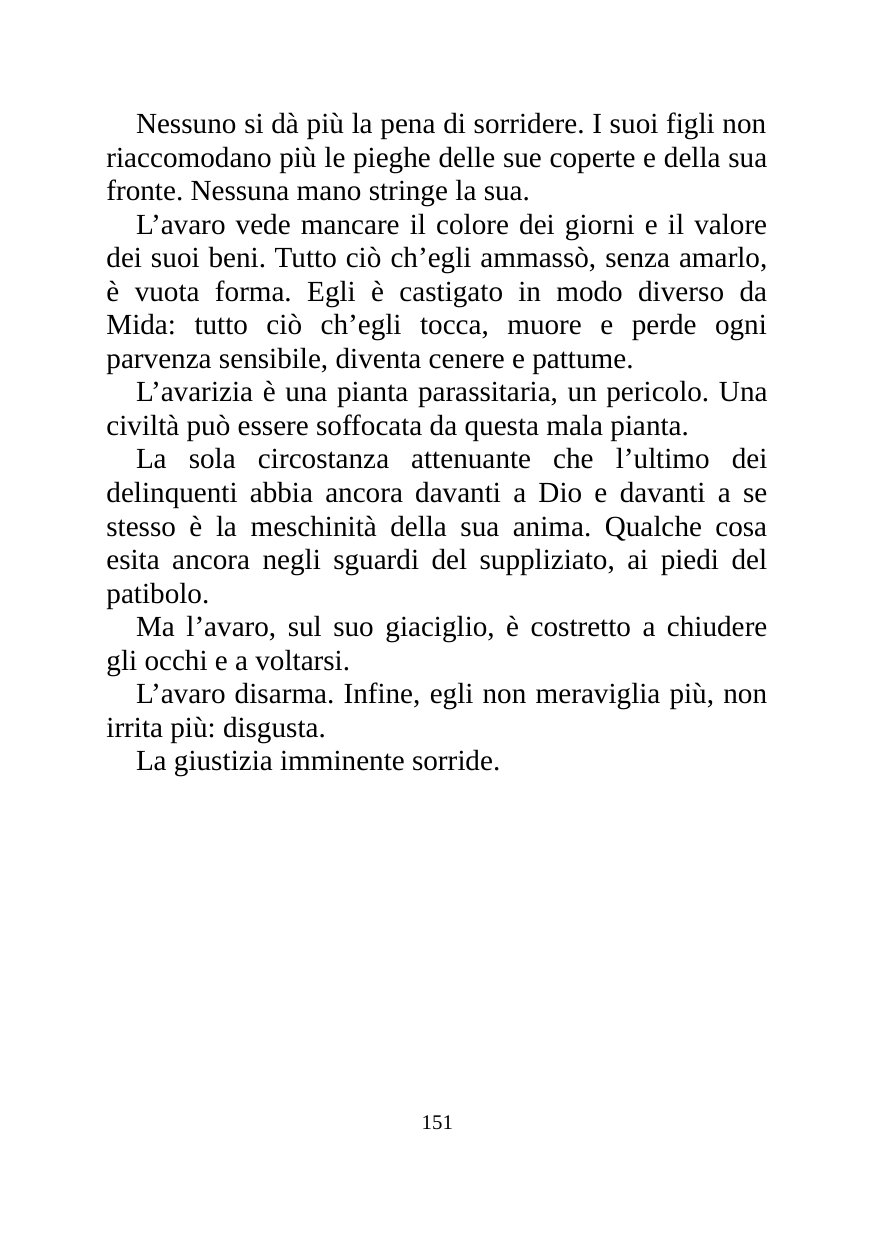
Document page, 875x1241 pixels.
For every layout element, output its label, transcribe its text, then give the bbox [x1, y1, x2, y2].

text La sola circostanza attenuante che l’ultimo dei delinquenti abbia ancora davanti a Dio e davanti a se stesso è la meschinità della sua anima. Qualche cosa esita ancora negli sguardi del suppliziato, ai piedi del patibolo. [106, 442, 768, 609]
text La giustizia imminente sorride. [106, 743, 768, 777]
text L’avarizia è una pianta parassitaria, un pericolo. Una civiltà può essere soffocata da questa mala pianta. [106, 374, 768, 442]
text Nessuno si dà più la pena di sorridere. I suoi figli non riaccomodano più le pieghe delle sue coperte e della sua fronte. Nessuna mano stringe la sua. [106, 106, 768, 207]
text L’avaro disarma. Infine, egli non meraviglia più, non irrita più: disgusta. [106, 676, 768, 743]
text Ma l’avaro, sul suo giaciglio, è costretto a chiudere gli occhi e a voltarsi. [106, 609, 768, 676]
text L’avaro vede mancare il colore dei giorni e il valore dei suoi beni. Tutto ciò ch’egli ammassò, senza amarlo, è vuota forma. Egli è castigato in modo diverso da Mida: tutto ciò ch’egli tocca, muore e perde ogni parvenza sensibile, diventa cenere e pattume. [106, 207, 768, 374]
